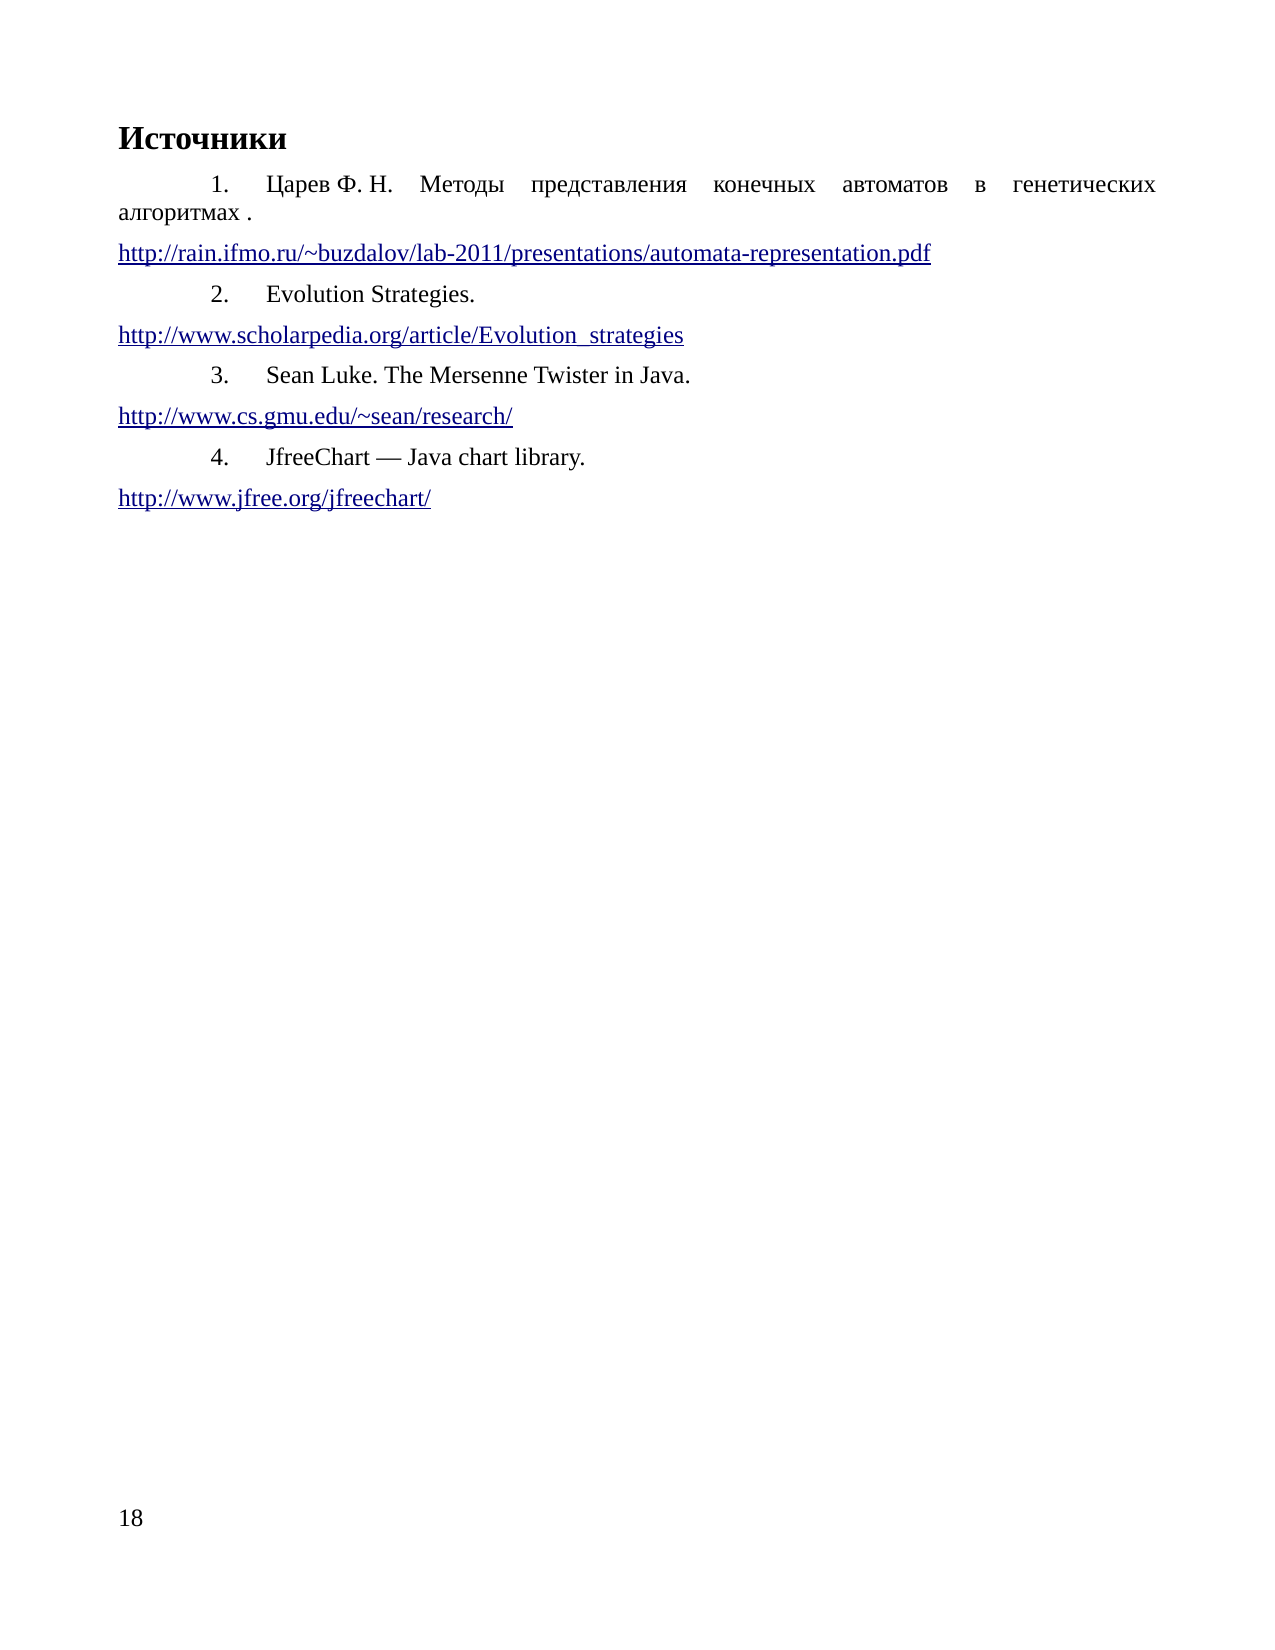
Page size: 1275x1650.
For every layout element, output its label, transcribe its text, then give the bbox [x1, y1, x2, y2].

subtitle Источники [118, 118, 1157, 157]
list Sean Luke. The Mersenne Twister in Java. [118, 360, 1157, 389]
list JfreeChart — Java chart library. [118, 442, 1157, 471]
list http://www.scholarpedia.org/article/Evolution_strategies [118, 320, 1157, 348]
list Evolution Strategies. [118, 279, 1157, 308]
list Царев Ф. Н. Методы представления конечных автоматов в генетических алгоритмах . [118, 169, 1157, 226]
list http://www.jfree.org/jfreechart/ [118, 483, 1157, 511]
list http://www.cs.gmu.edu/~sean/research/ [118, 401, 1157, 430]
list http://rain.ifmo.ru/~buzdalov/lab-2011/presentations/automata-representation.pdf [118, 238, 1157, 267]
